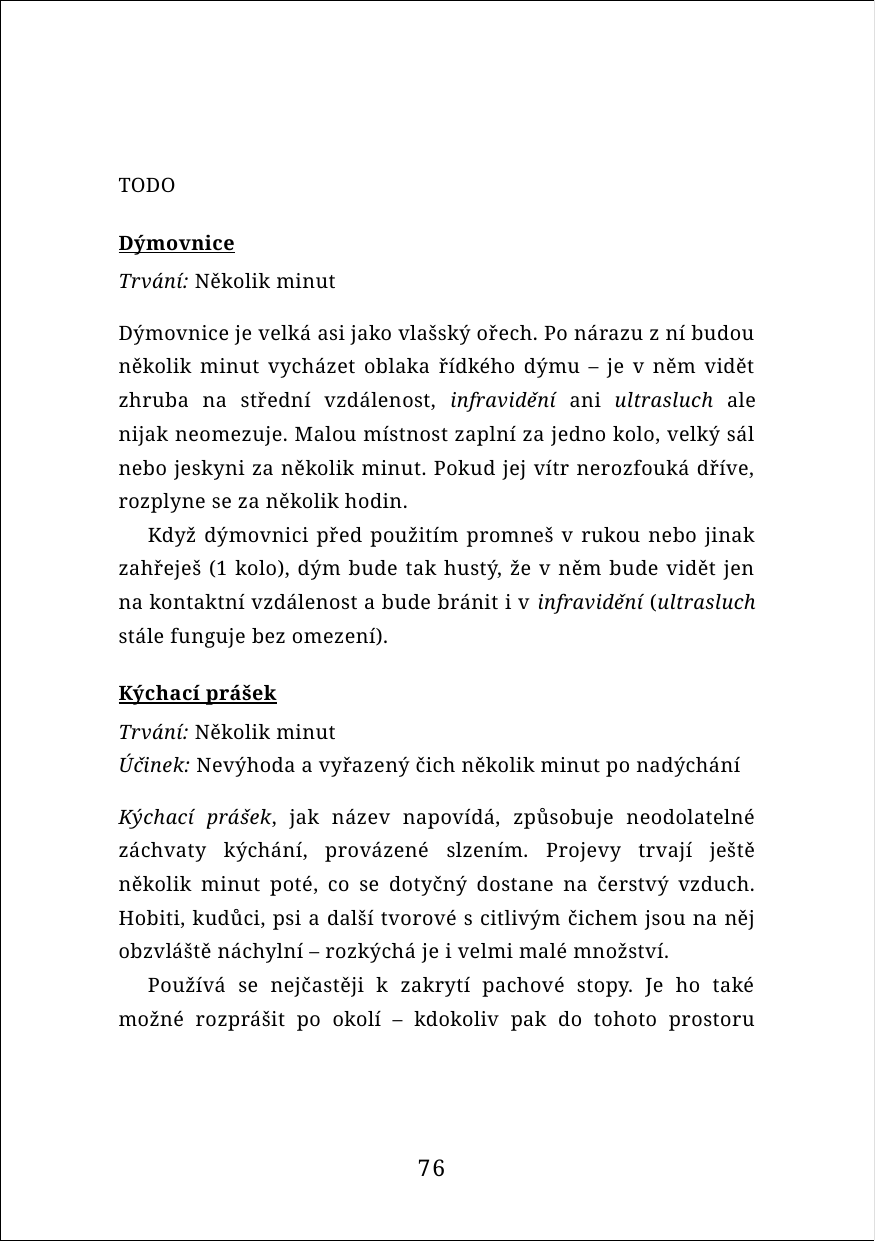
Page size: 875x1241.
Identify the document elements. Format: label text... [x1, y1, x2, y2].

text Kýchací prášek, jak název napovídá, způsobuje neodolatelné záchvaty kýchání, provázené slzením. Projevy trvají ještě několik minut poté, co se dotyčný dostane na čerstvý vzduch. Hobiti, kudůci, psi a další tvorové s citlivým čichem jsou na něj obzvláště náchylní – rozkýchá je i velmi malé množství. Používá se nejčastěji k zakrytí pachové stopy. Je ho také možné rozprášit po okolí – kdokoliv pak do tohoto prostoru [118, 803, 756, 1032]
subtitle Kýchací prášek [118, 679, 756, 706]
subtitle Dýmovnice [118, 229, 756, 256]
text Dýmovnice je velká asi jako vlašský ořech. Po nárazu z ní budou několik minut vycházet oblaka řídkého dýmu – je v něm vidět zhruba na střední vzdálenost, infravidění ani ultrasluch ale nijak neomezuje. Malou místnost zaplní za jedno kolo, velký sál nebo jeskyni za několik minut. Pokud jej vítr nerozfouká dříve, rozplyne se za několik hodin. Když dýmovnici před použitím promneš v rukou nebo jinak zahřeješ (1 kolo), dým bude tak hustý, že v něm bude vidět jen na kontaktní vzdálenost a bude bránit i v infravidění (ultrasluch stále funguje bez omezení). [118, 319, 756, 649]
text TODO [118, 172, 756, 199]
text Trvání: Několik minut [118, 268, 756, 295]
text Trvání: Několik minut Účinek: Nevýhoda a vyřazený čich několik minut po nadýchání [118, 718, 756, 779]
